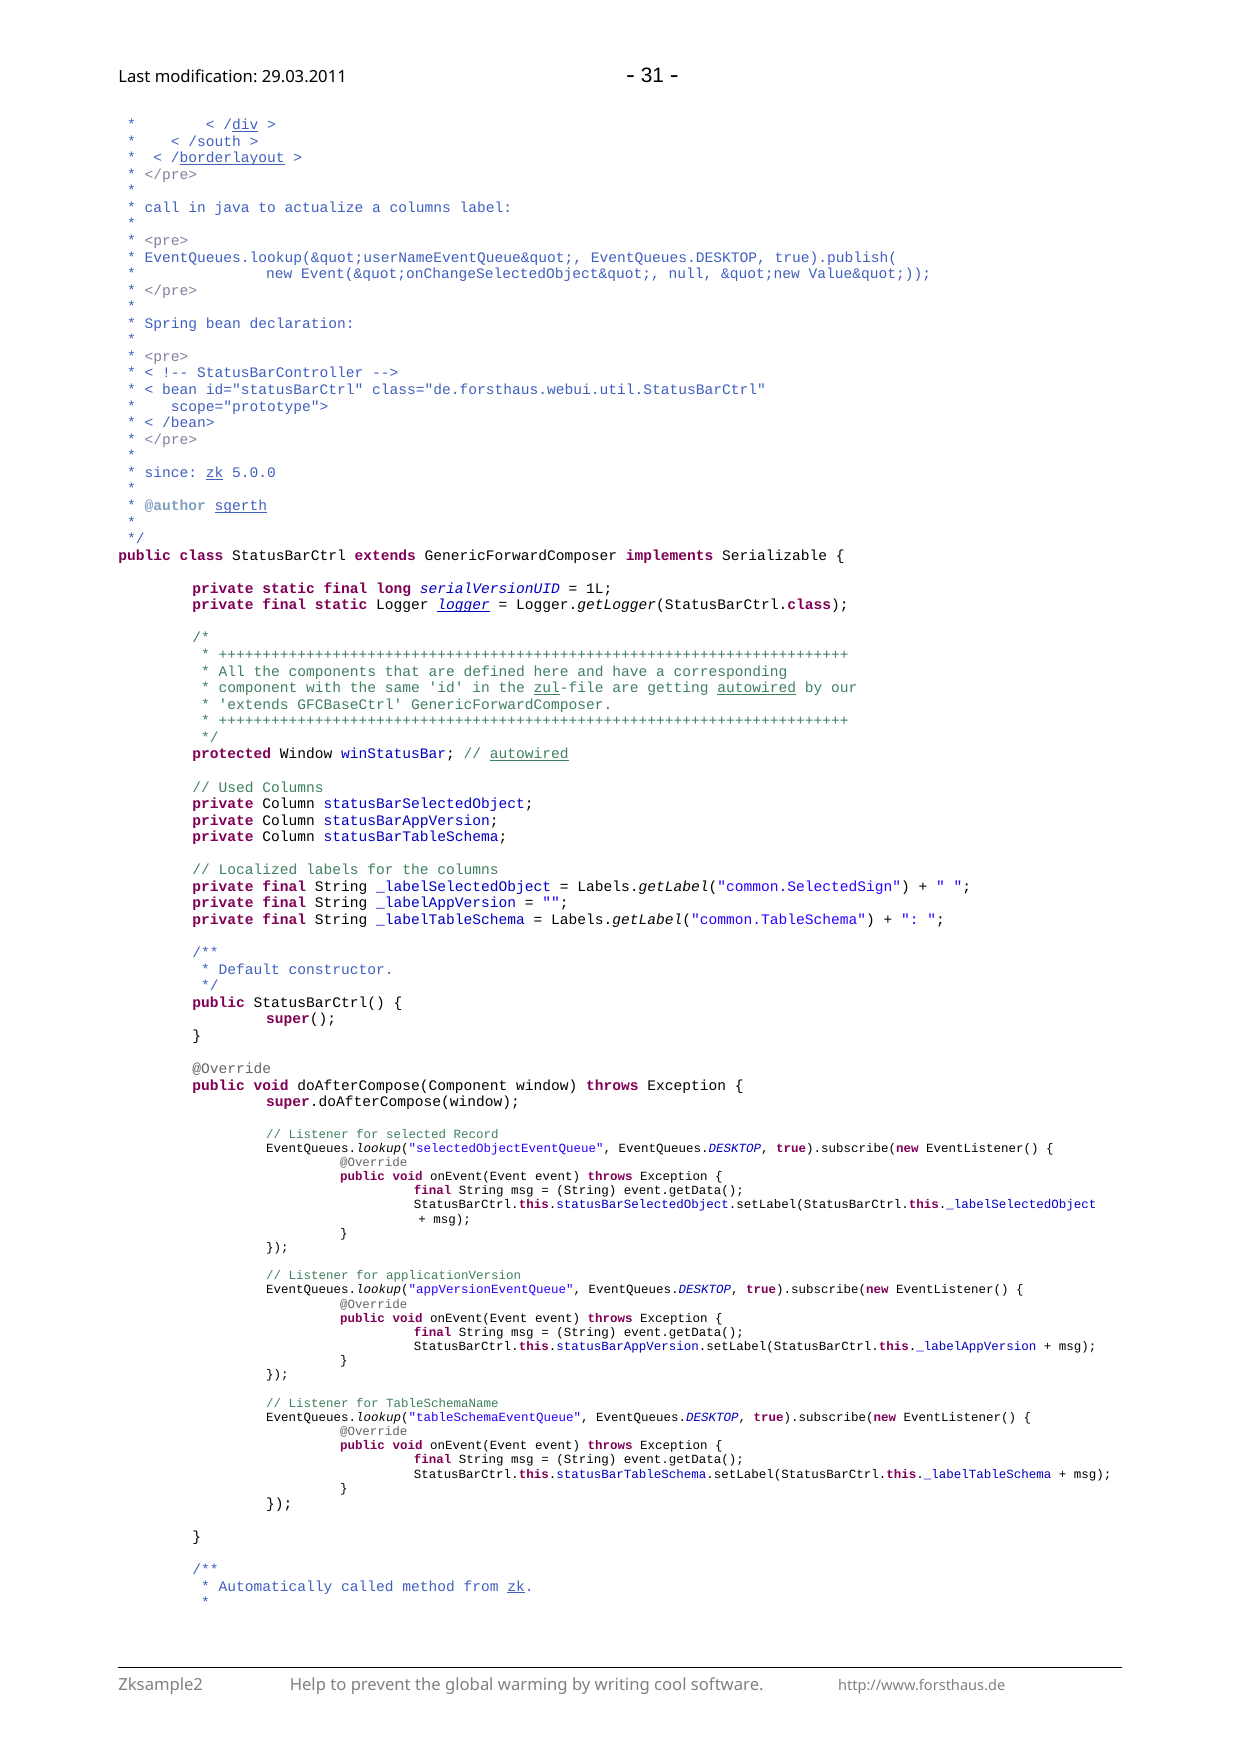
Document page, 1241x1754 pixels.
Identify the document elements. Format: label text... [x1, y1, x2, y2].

text EventQueues.lookup("selectedObjectEventQueue", EventQueues.DESKTOP, true).subscribe(new EventListener() { [118, 1142, 1122, 1156]
text * < /bean> [118, 415, 1122, 432]
text final String msg = (String) event.getData(); [118, 1326, 1122, 1340]
text * [118, 183, 1122, 200]
text // Localized labels for the columns [118, 863, 1122, 879]
text * </pre> [118, 283, 1122, 299]
text * since: zk 5.0.0 [118, 465, 1122, 482]
text * @author sgerth [118, 498, 1122, 515]
text public StatusBarCtrl() { [118, 995, 1122, 1012]
text * Automatically called method from zk. [118, 1579, 1122, 1595]
text * < !-- StatusBarController --> [118, 366, 1122, 382]
text StatusBarCtrl.this.statusBarTableSchema.setLabel(StatusBarCtrl.this._labelTableSchema + msg); [118, 1468, 1122, 1482]
text * < /south > [118, 134, 1122, 150]
text public void onEvent(Event event) throws Exception { [118, 1170, 1122, 1184]
text private final String _labelSelectedObject = Labels.getLabel("common.SelectedSign") + " "; [118, 879, 1122, 896]
text private Column statusBarTableSchema; [118, 829, 1122, 846]
text * </pre> [118, 167, 1122, 183]
text @Override [118, 1156, 1122, 1170]
text @Override [118, 1425, 1122, 1439]
text * [118, 1595, 1122, 1612]
text * </pre> [118, 432, 1122, 448]
text super.doAfterCompose(window); [118, 1094, 1122, 1111]
text * [118, 515, 1122, 531]
text super(); [118, 1012, 1122, 1028]
text StatusBarCtrl.this.statusBarSelectedObject.setLabel(StatusBarCtrl.this._labelSelectedObject [118, 1198, 1122, 1213]
text * new Event(&quot;onChangeSelectedObject&quot;, null, &quot;new Value&quot;)); [118, 266, 1122, 283]
text /** [118, 945, 1122, 962]
text * [118, 482, 1122, 498]
text }); [118, 1368, 1122, 1383]
text @Override [118, 1061, 1122, 1078]
text private Column statusBarAppVersion; [118, 813, 1122, 829]
text } [118, 1529, 1122, 1546]
text public void onEvent(Event event) throws Exception { [118, 1439, 1122, 1453]
text public void onEvent(Event event) throws Exception { [118, 1312, 1122, 1326]
text // Listener for TableSchemaName [118, 1397, 1122, 1411]
text * Default constructor. [118, 962, 1122, 978]
text } [118, 1028, 1122, 1045]
text * EventQueues.lookup(&quot;userNameEventQueue&quot;, EventQueues.DESKTOP, true).publish( [118, 250, 1122, 266]
text private final String _labelTableSchema = Labels.getLabel("common.TableSchema") + ": "; [118, 912, 1122, 929]
text * < /borderlayout > [118, 150, 1122, 167]
text /** [118, 1562, 1122, 1579]
text * [118, 448, 1122, 465]
text * <pre> [118, 233, 1122, 250]
text // Used Columns [118, 780, 1122, 796]
text * Spring bean declaration: [118, 316, 1122, 333]
text */ [118, 978, 1122, 995]
text * All the components that are defined here and have a corresponding [118, 664, 1122, 680]
text * call in java to actualize a columns label: [118, 200, 1122, 217]
text } [118, 1354, 1122, 1368]
text final String msg = (String) event.getData(); [118, 1453, 1122, 1468]
text } [118, 1482, 1122, 1496]
text /* [118, 631, 1122, 647]
text * < bean id="statusBarCtrl" class="de.forsthaus.webui.util.StatusBarCtrl" [118, 382, 1122, 399]
text * [118, 333, 1122, 349]
text @Override [118, 1298, 1122, 1312]
text EventQueues.lookup("appVersionEventQueue", EventQueues.DESKTOP, true).subscribe(new EventListener() { [118, 1283, 1122, 1298]
text public void doAfterCompose(Component window) throws Exception { [118, 1078, 1122, 1094]
text private static final long serialVersionUID = 1L; [118, 581, 1122, 598]
text EventQueues.lookup("tableSchemaEventQueue", EventQueues.DESKTOP, true).subscribe(new EventListener() { [118, 1411, 1122, 1425]
text * [118, 299, 1122, 316]
text * component with the same 'id' in the zul-file are getting autowired by our [118, 680, 1122, 697]
text */ [118, 730, 1122, 747]
text }); [118, 1496, 1122, 1512]
text * ++++++++++++++++++++++++++++++++++++++++++++++++++++++++++++++++++++++++ [118, 647, 1122, 664]
text private Column statusBarSelectedObject; [118, 796, 1122, 813]
text private final String _labelAppVersion = ""; [118, 896, 1122, 912]
text */ [118, 531, 1122, 548]
text * scope="prototype"> [118, 399, 1122, 415]
text StatusBarCtrl.this.statusBarAppVersion.setLabel(StatusBarCtrl.this._labelAppVersion + msg); [118, 1340, 1122, 1354]
text * < /div > [118, 117, 1122, 134]
text protected Window winStatusBar; // autowired [118, 747, 1122, 763]
text // Listener for applicationVersion [118, 1269, 1122, 1283]
text final String msg = (String) event.getData(); [118, 1184, 1122, 1198]
text }); [118, 1241, 1122, 1255]
text * ++++++++++++++++++++++++++++++++++++++++++++++++++++++++++++++++++++++++ [118, 713, 1122, 730]
text // Listener for selected Record [118, 1128, 1122, 1142]
text public class StatusBarCtrl extends GenericForwardComposer implements Serializable { [118, 548, 1122, 564]
text private final static Logger logger = Logger.getLogger(StatusBarCtrl.class); [118, 598, 1122, 614]
text * 'extends GFCBaseCtrl' GenericForwardComposer. [118, 697, 1122, 713]
text } [118, 1227, 1122, 1241]
text * <pre> [118, 349, 1122, 366]
text + msg); [118, 1213, 1122, 1227]
text * [118, 217, 1122, 233]
